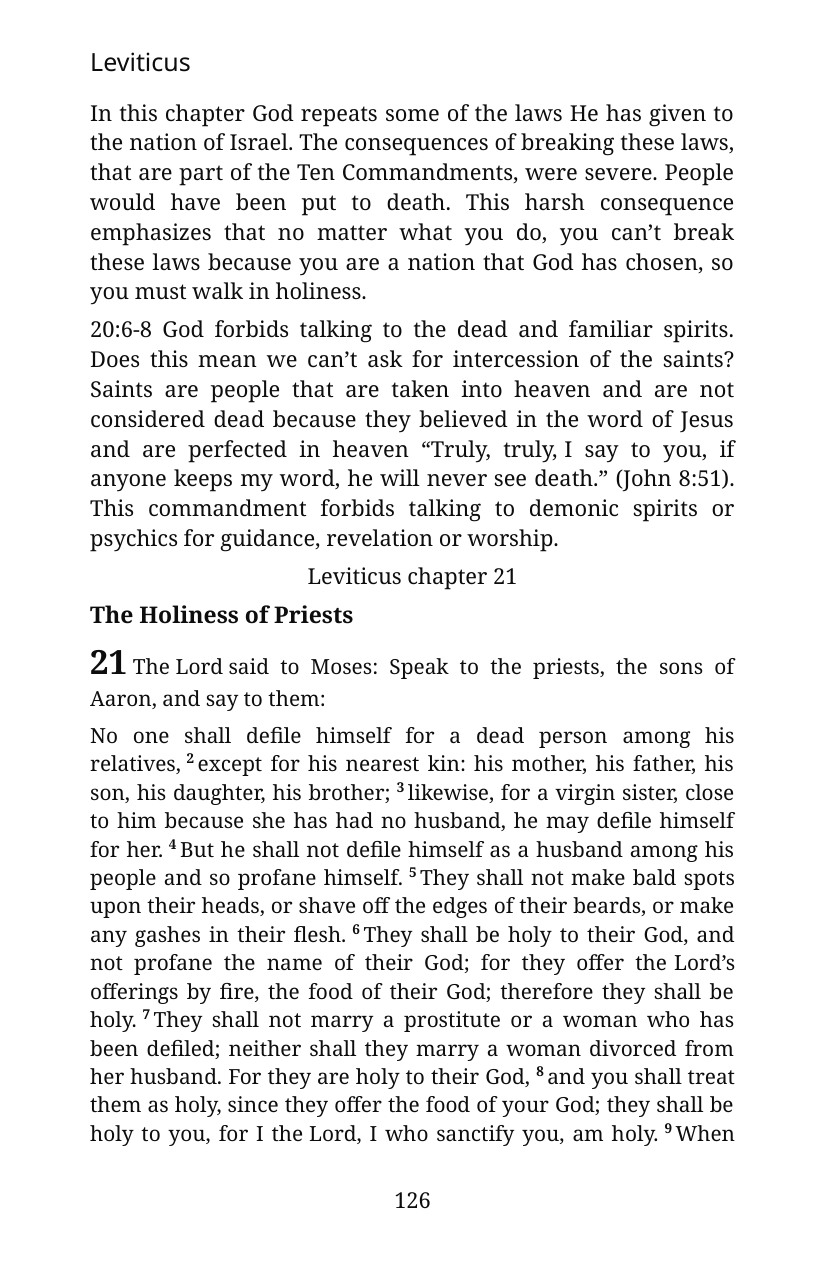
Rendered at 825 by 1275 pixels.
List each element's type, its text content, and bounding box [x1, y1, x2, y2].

text No one shall defile himself for a dead person among his relatives, 2 except for his nearest kin: his mother, his father, his son, his daughter, his brother; 3 likewise, for a virgin sister, close to him because she has had no husband, he may defile himself for her. 4 But he shall not defile himself as a husband among his people and so profane himself. 5 They shall not make bald spots upon their heads, or shave off the edges of their beards, or make any gashes in their flesh. 6 They shall be holy to their God, and not profane the name of their God; for they offer the Lord’s offerings by fire, the food of their God; therefore they shall be holy. 7 They shall not marry a prostitute or a woman who has been defiled; neither shall they marry a woman divorced from her husband. For they are holy to their God, 8 and you shall treat them as holy, since they offer the food of your God; they shall be holy to you, for I the Lord, I who sanctify you, am holy. 9 When [90, 721, 735, 1147]
text In this chapter God repeats some of the laws He has given to the nation of Israel. The consequences of breaking these laws, that are part of the Ten Commandments, were severe. People would have been put to death. This harsh consequence emphasizes that no matter what you do, you can’t break these laws because you are a nation that God has chosen, so you must walk in holiness. [90, 97, 735, 306]
text 20:6-8 God forbids talking to the dead and familiar spirits. Does this mean we can’t ask for intercession of the saints? Saints are people that are taken into heaven and are not considered dead because they believed in the word of Jesus and are perfected in heaven “Truly, truly, I say to you, if anyone keeps my word, he will never see death.” (John 8:51). This commandment forbids talking to demonic spirits or psychics for guidance, revelation or worship. [90, 314, 735, 553]
text The Holiness of Priests [90, 599, 735, 630]
text Leviticus chapter 21 [90, 561, 735, 591]
text 21 The Lord said to Moses: Speak to the priests, the sons of Aaron, and say to them: [90, 639, 735, 713]
